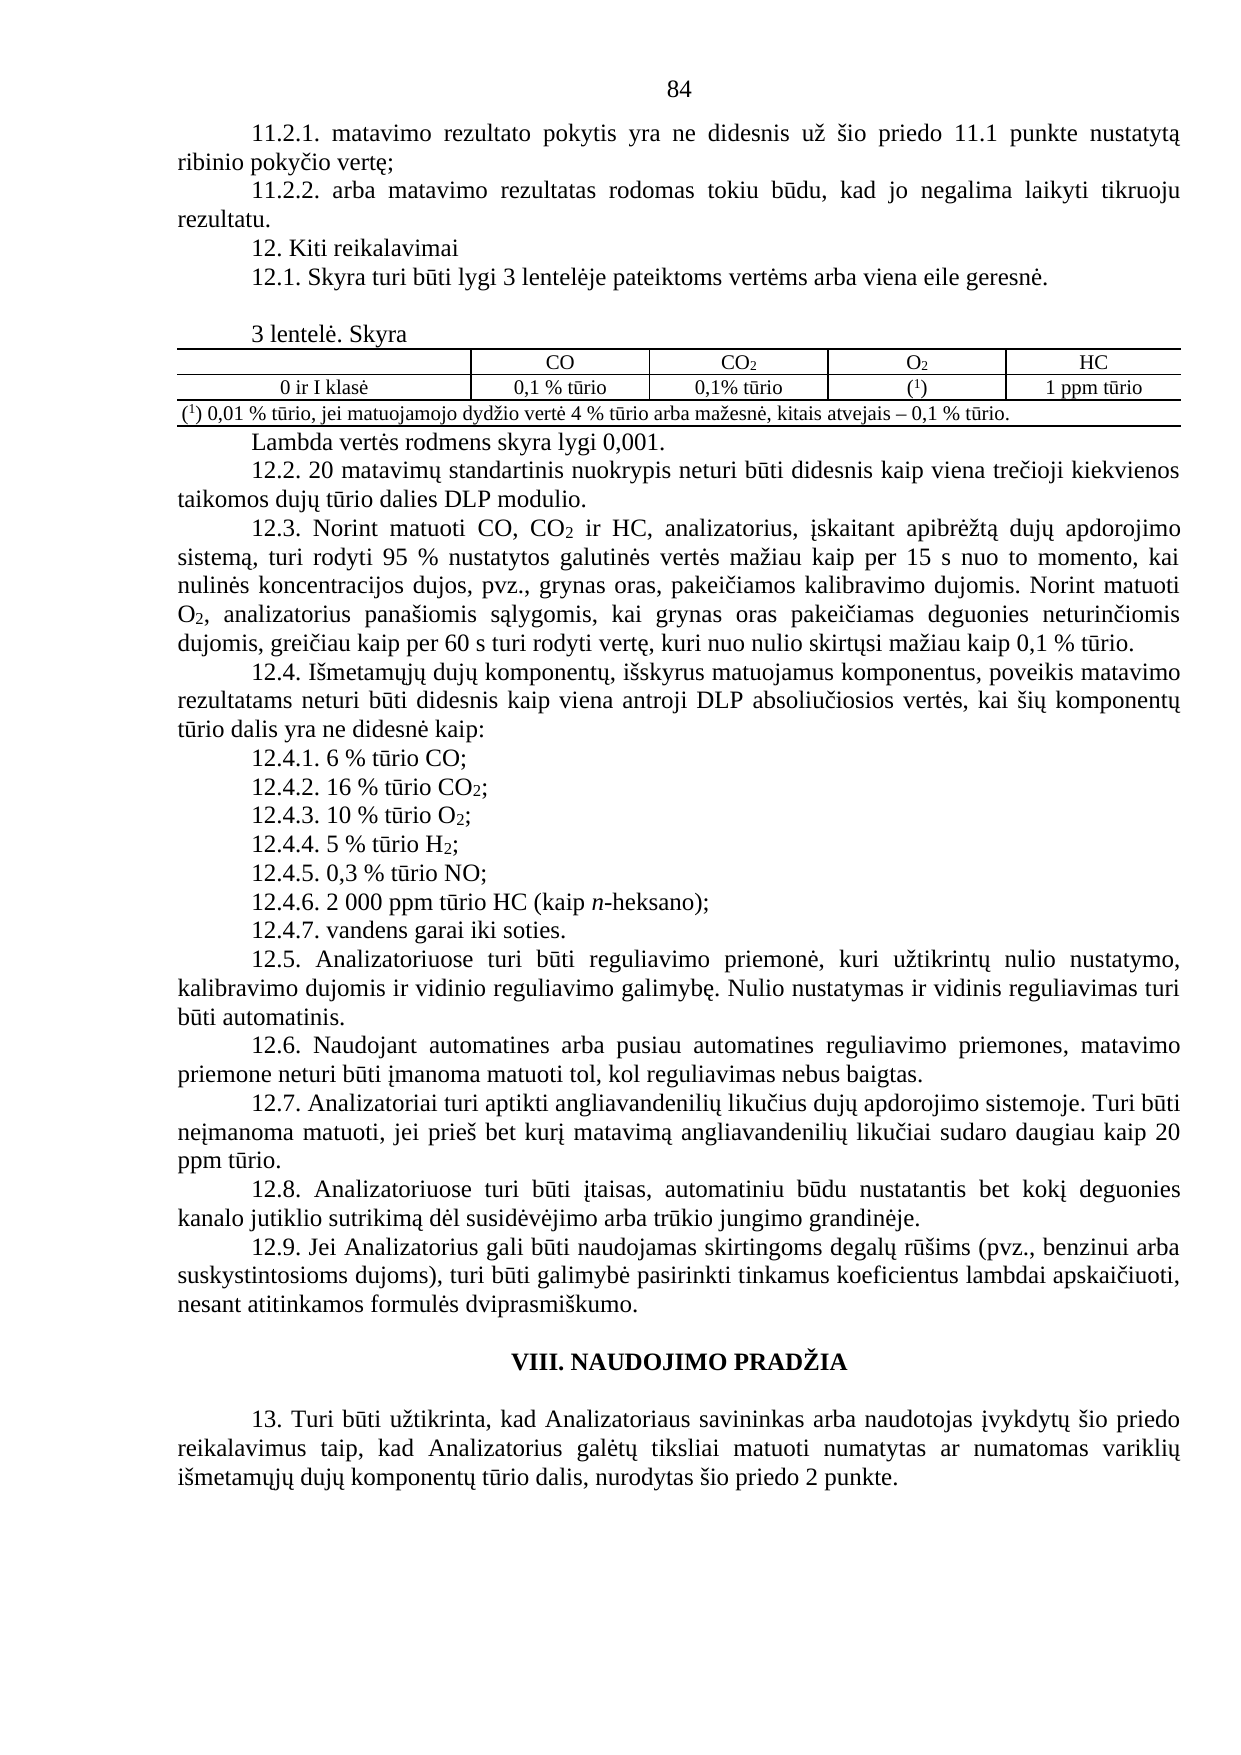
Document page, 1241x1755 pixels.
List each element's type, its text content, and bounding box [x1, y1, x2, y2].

text VIII. NAUDOJIMO PRADŽIA [177, 1347, 1181, 1375]
table_header CO [645, 350, 649, 374]
text 11.2.2. arba matavimo rezultatas rodomas tokiu būdu, kad jo negalima laikyti tikruoju rezultatu. [177, 176, 1181, 233]
text 12.5. Analizatoriuose turi būti reguliavimo priemonė, kuri užtikrintų nulio nustatymo, kalibravimo dujomis ir vidinio reguliavimo galimybę. Nulio nustatymas ir vidinis reguliavimas turi būti automatinis. [177, 944, 1181, 1030]
text Lambda vertės rodmens skyra lygi 0,001. [177, 427, 1181, 455]
text 12.4.4. 5 % tūrio H2; [177, 829, 1181, 858]
text 12.9. Jei Analizatorius gali būti naudojamas skirtingoms degalų rūšims (pvz., benzinui arba suskystintosioms dujoms), turi būti galimybė pasirinkti tinkamus koeficientus lambdai apskaičiuoti, nesant atitinkamos formulės dviprasmiškumo. [177, 1232, 1181, 1318]
text 12.7. Analizatoriai turi aptikti angliavandenilių likučius dujų apdorojimo sistemoje. Turi būti neįmanoma matuoti, jei prieš bet kurį matavimą angliavandenilių likučiai sudaro daugiau kaip 20 ppm tūrio. [177, 1088, 1181, 1174]
text 11.2.1. matavimo rezultato pokytis yra ne didesnis už šio priedo 11.1 punkte nustatytą ribinio pokyčio vertę; [177, 118, 1181, 176]
table_header HC [1177, 350, 1181, 374]
text 12.2. 20 matavimų standartinis nuokrypis neturi būti didesnis kaip viena trečioji kiekvienos taikomos dujų tūrio dalies DLP modulio. [177, 455, 1181, 513]
text 12.1. Skyra turi būti lygi 3 lentelėje pateiktoms vertėms arba viena eile geresnė. [177, 262, 1181, 291]
text 12.4.2. 16 % tūrio CO2; [177, 772, 1181, 800]
text 13. Turi būti užtikrinta, kad Analizatoriaus savininkas arba naudotojas įvykdytų šio priedo reikalavimus taip, kad Analizatorius galėtų tiksliai matuoti numatytas ar numatomas variklių išmetamųjų dujų komponentų tūrio dalis, nurodytas šio priedo 2 punkte. [177, 1404, 1181, 1490]
table_header [177, 350, 181, 374]
text 12.3. Norint matuoti CO, CO2 ir HC, analizatorius, įskaitant apibrėžtą dujų apdorojimo sistemą, turi rodyti 95 % nustatytos galutinės vertės mažiau kaip per 15 s nuo to momento, kai nulinės koncentracijos dujos, pvz., grynas oras, pakeičiamos kalibravimo dujomis. Norint matuoti O2, analizatorius panašiomis sąlygomis, kai grynas oras pakeičiamas deguonies neturinčiomis dujomis, greičiau kaip per 60 s turi rodyti vertę, kuri nuo nulio skirtųsi mažiau kaip 0,1 % tūrio. [177, 513, 1181, 657]
text 12.4.5. 0,3 % tūrio NO; [177, 858, 1181, 887]
text 12. Kiti reikalavimai [177, 233, 1181, 262]
text 12.4.6. 2 000 ppm tūrio HC (kaip n-heksano); [177, 887, 1181, 915]
text 12.4. Išmetamųjų dujų komponentų, išskyrus matuojamus komponentus, poveikis matavimo rezultatams neturi būti didesnis kaip viena antroji DLP absoliučiosios vertės, kai šių komponentų tūrio dalis yra ne didesnė kaip: [177, 657, 1181, 743]
text 12.4.1. 6 % tūrio CO; [177, 743, 1181, 772]
text 12.8. Analizatoriuose turi būti įtaisas, automatiniu būdu nustatantis bet kokį deguonies kanalo jutiklio sutrikimą dėl susidėvėjimo arba trūkio jungimo grandinėje. [177, 1174, 1181, 1232]
text 12.4.3. 10 % tūrio O2; [177, 800, 1181, 829]
text 12.6. Naudojant automatines arba pusiau automatines reguliavimo priemones, matavimo priemone neturi būti įmanoma matuoti tol, kol reguliavimas nebus baigtas. [177, 1030, 1181, 1088]
text 3 lentelė. Skyra [177, 319, 1181, 348]
text 12.4.7. vandens garai iki soties. [177, 915, 1181, 944]
